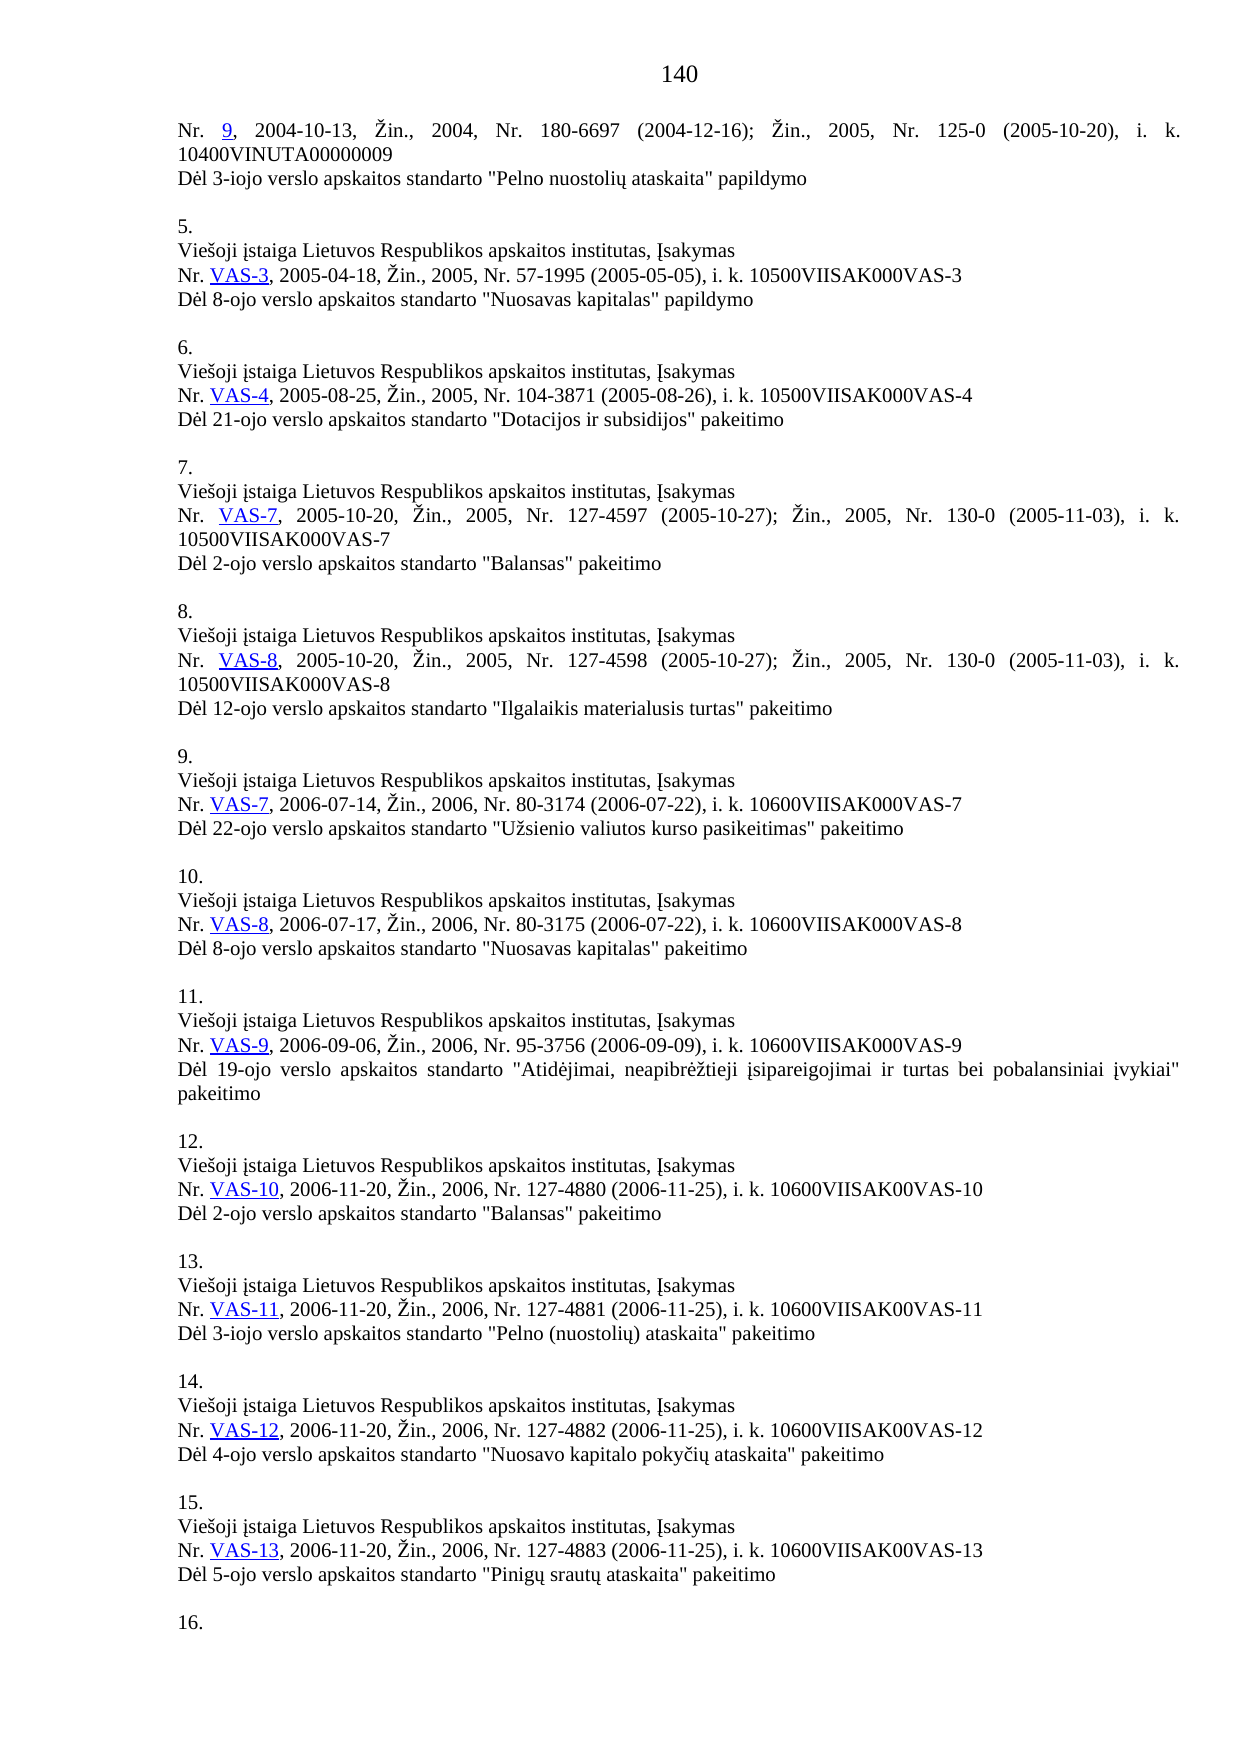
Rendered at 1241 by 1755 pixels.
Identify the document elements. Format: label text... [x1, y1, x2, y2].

text Viešoji įstaiga Lietuvos Respublikos apskaitos institutas, Įsakymas [177, 1393, 1181, 1417]
text Nr. 9, 2004-10-13, Žin., 2004, Nr. 180-6697 (2004-12-16); Žin., 2005, Nr. 125-0 (2005-10-20), i. k. 10400VINUTA00000009 [177, 118, 1181, 166]
text Nr. VAS-4, 2005-08-25, Žin., 2005, Nr. 104-3871 (2005-08-26), i. k. 10500VIISAK000VAS-4 [177, 383, 1181, 407]
text Dėl 2-ojo verslo apskaitos standarto "Balansas" pakeitimo [177, 551, 1181, 575]
text Viešoji įstaiga Lietuvos Respublikos apskaitos institutas, Įsakymas [177, 1153, 1181, 1177]
text 10. [177, 864, 1181, 888]
text Dėl 21-ojo verslo apskaitos standarto "Dotacijos ir subsidijos" pakeitimo [177, 407, 1181, 431]
text Viešoji įstaiga Lietuvos Respublikos apskaitos institutas, Įsakymas [177, 888, 1181, 912]
text Nr. VAS-9, 2006-09-06, Žin., 2006, Nr. 95-3756 (2006-09-09), i. k. 10600VIISAK000VAS-9 [177, 1032, 1181, 1057]
text Viešoji įstaiga Lietuvos Respublikos apskaitos institutas, Įsakymas [177, 623, 1181, 647]
text Dėl 12-ojo verslo apskaitos standarto "Ilgalaikis materialusis turtas" pakeitimo [177, 696, 1181, 720]
text 9. [177, 744, 1181, 768]
text Nr. VAS-8, 2005-10-20, Žin., 2005, Nr. 127-4598 (2005-10-27); Žin., 2005, Nr. 130-0 (2005-11-03), i. k. 10500VIISAK000VAS-8 [177, 647, 1181, 696]
text Dėl 8-ojo verslo apskaitos standarto "Nuosavas kapitalas" papildymo [177, 287, 1181, 311]
text Nr. VAS-8, 2006-07-17, Žin., 2006, Nr. 80-3175 (2006-07-22), i. k. 10600VIISAK000VAS-8 [177, 912, 1181, 936]
text Viešoji įstaiga Lietuvos Respublikos apskaitos institutas, Įsakymas [177, 479, 1181, 503]
text Dėl 3-iojo verslo apskaitos standarto "Pelno (nuostolių) ataskaita" pakeitimo [177, 1321, 1181, 1345]
text 7. [177, 455, 1181, 479]
text Viešoji įstaiga Lietuvos Respublikos apskaitos institutas, Įsakymas [177, 238, 1181, 262]
text Dėl 3-iojo verslo apskaitos standarto "Pelno nuostolių ataskaita" papildymo [177, 166, 1181, 190]
text Viešoji įstaiga Lietuvos Respublikos apskaitos institutas, Įsakymas [177, 1008, 1181, 1032]
text Nr. VAS-7, 2006-07-14, Žin., 2006, Nr. 80-3174 (2006-07-22), i. k. 10600VIISAK000VAS-7 [177, 792, 1181, 816]
text 6. [177, 335, 1181, 359]
text Dėl 4-ojo verslo apskaitos standarto "Nuosavo kapitalo pokyčių ataskaita" pakeitimo [177, 1442, 1181, 1466]
text Dėl 22-ojo verslo apskaitos standarto "Užsienio valiutos kurso pasikeitimas" pakeitimo [177, 816, 1181, 840]
text Viešoji įstaiga Lietuvos Respublikos apskaitos institutas, Įsakymas [177, 768, 1181, 792]
text 16. [177, 1610, 1181, 1634]
text Nr. VAS-3, 2005-04-18, Žin., 2005, Nr. 57-1995 (2005-05-05), i. k. 10500VIISAK000VAS-3 [177, 262, 1181, 287]
text Nr. VAS-7, 2005-10-20, Žin., 2005, Nr. 127-4597 (2005-10-27); Žin., 2005, Nr. 130-0 (2005-11-03), i. k. 10500VIISAK000VAS-7 [177, 503, 1181, 551]
text Dėl 19-ojo verslo apskaitos standarto "Atidėjimai, neapibrėžtieji įsipareigojimai ir turtas bei pobalansiniai įvykiai" pakeitimo [177, 1057, 1181, 1105]
text Nr. VAS-12, 2006-11-20, Žin., 2006, Nr. 127-4882 (2006-11-25), i. k. 10600VIISAK00VAS-12 [177, 1417, 1181, 1442]
text Nr. VAS-13, 2006-11-20, Žin., 2006, Nr. 127-4883 (2006-11-25), i. k. 10600VIISAK00VAS-13 [177, 1538, 1181, 1562]
text 5. [177, 214, 1181, 238]
text 15. [177, 1490, 1181, 1514]
text Dėl 5-ojo verslo apskaitos standarto "Pinigų srautų ataskaita" pakeitimo [177, 1562, 1181, 1586]
text Viešoji įstaiga Lietuvos Respublikos apskaitos institutas, Įsakymas [177, 359, 1181, 383]
text Viešoji įstaiga Lietuvos Respublikos apskaitos institutas, Įsakymas [177, 1514, 1181, 1538]
text 11. [177, 984, 1181, 1008]
text Dėl 8-ojo verslo apskaitos standarto "Nuosavas kapitalas" pakeitimo [177, 936, 1181, 960]
text Nr. VAS-10, 2006-11-20, Žin., 2006, Nr. 127-4880 (2006-11-25), i. k. 10600VIISAK00VAS-10 [177, 1177, 1181, 1201]
text Viešoji įstaiga Lietuvos Respublikos apskaitos institutas, Įsakymas [177, 1273, 1181, 1297]
text 14. [177, 1369, 1181, 1393]
text Dėl 2-ojo verslo apskaitos standarto "Balansas" pakeitimo [177, 1201, 1181, 1225]
text 13. [177, 1249, 1181, 1273]
text 12. [177, 1129, 1181, 1153]
text Nr. VAS-11, 2006-11-20, Žin., 2006, Nr. 127-4881 (2006-11-25), i. k. 10600VIISAK00VAS-11 [177, 1297, 1181, 1321]
text 8. [177, 599, 1181, 623]
